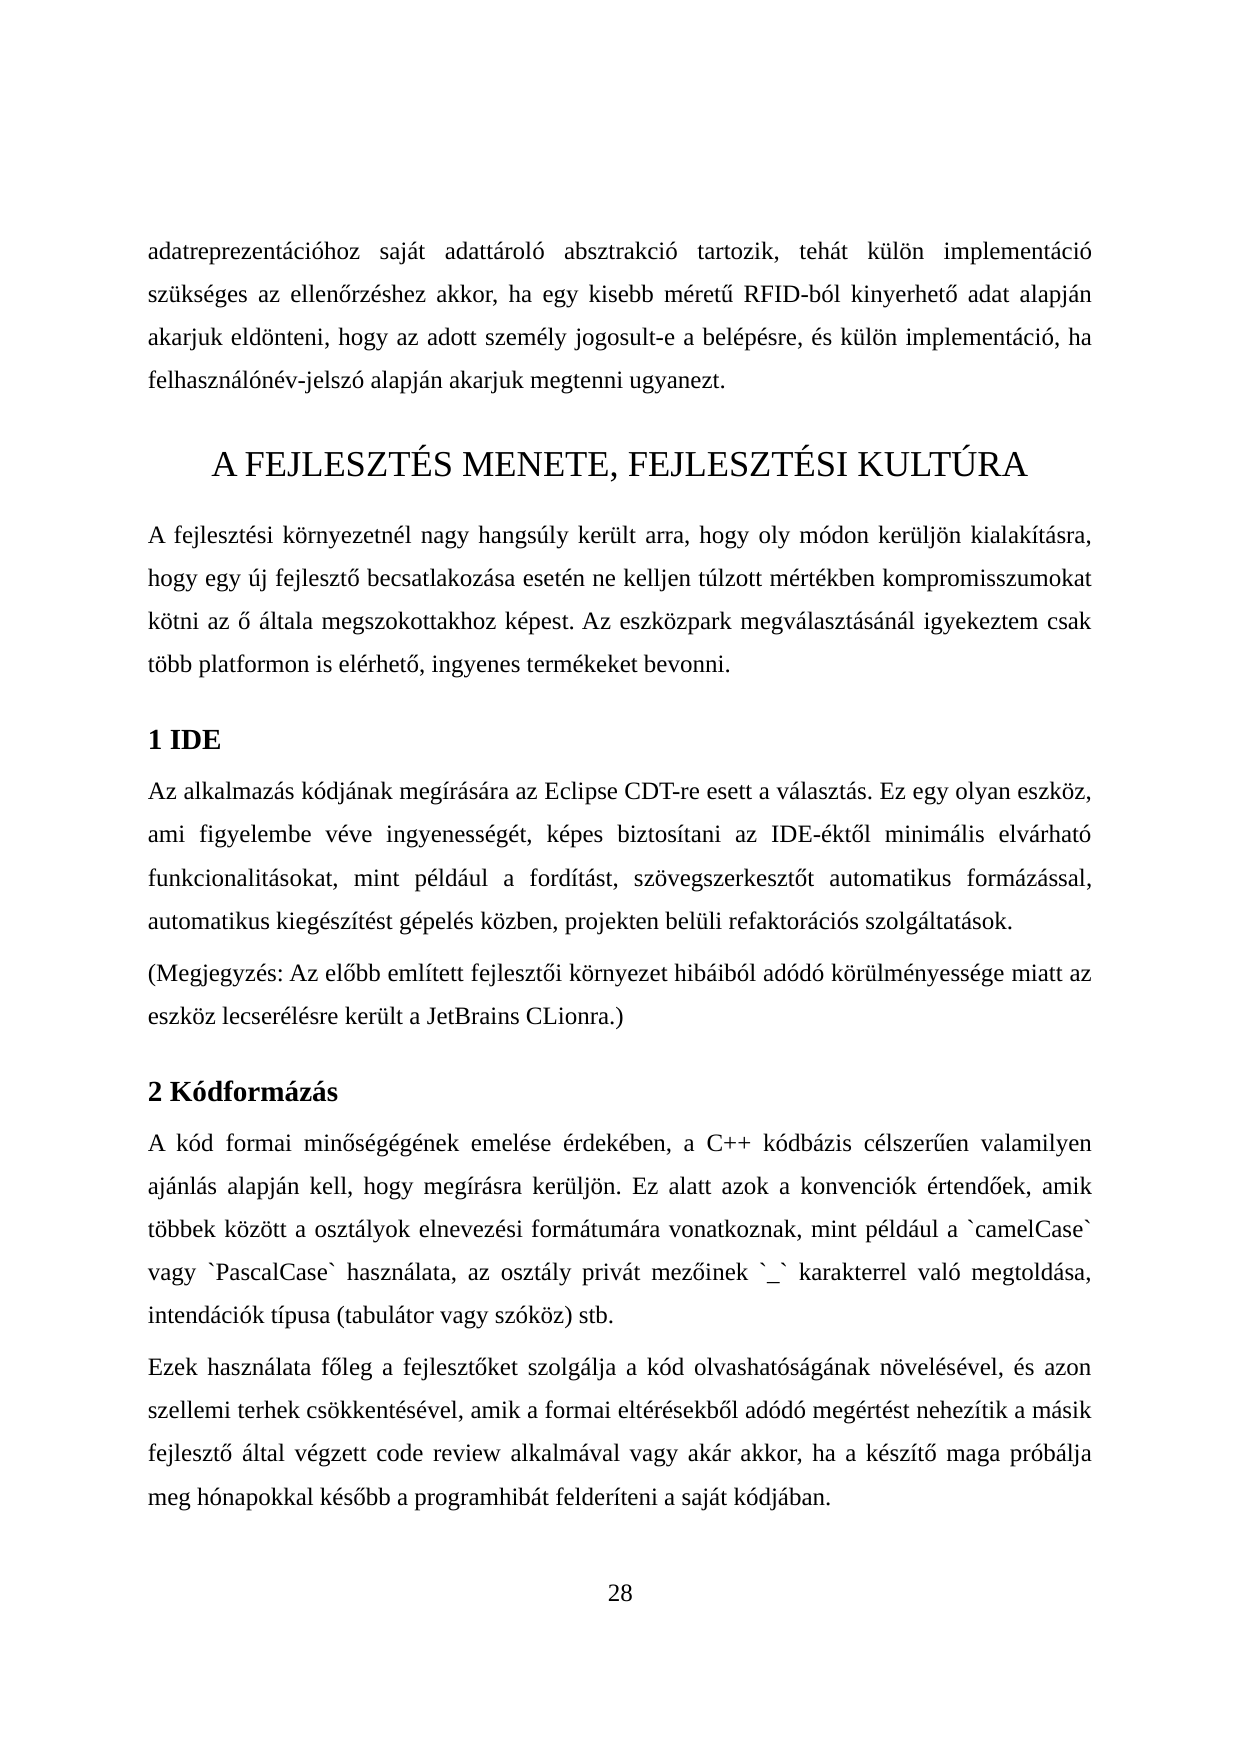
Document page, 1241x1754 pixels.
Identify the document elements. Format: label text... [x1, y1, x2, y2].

text Az alkalmazás kódjának megírására az Eclipse CDT-re esett a választás. Ez egy olyan eszköz, ami figyelembe véve ingyenességét, képes biztosítani az IDE-éktől minimális elvárható funkcionalitásokat, mint például a fordítást, szövegszerkesztőt automatikus formázással, automatikus kiegészítést gépelés közben, projekten belüli refaktorációs szolgáltatások. [148, 776, 1093, 934]
text A kód formai minőségégének emelése érdekében, a C++ kódbázis célszerűen valamilyen ajánlás alapján kell, hogy megírásra kerüljön. Ez alatt azok a konvenciók értendőek, amik többek között a osztályok elnevezési formátumára vonatkoznak, mint például a `camelCase` vagy `PascalCase` használata, az osztály privát mezőinek `_` karakterrel való megtoldása, intendációk típusa (tabulátor vagy szóköz) stb. [148, 1128, 1093, 1329]
text (Megjegyzés: Az előbb említett fejlesztői környezet hibáiból adódó körülményessége miatt az eszköz lecserélésre került a JetBrains CLionra.) [148, 958, 1093, 1029]
subtitle A FEJLESZTÉS MENETE, FEJLESZTÉSI KULTÚRA [148, 443, 1093, 484]
text adatreprezentációhoz saját adattároló absztrakció tartozik, tehát külön implementáció szükséges az ellenőrzéshez akkor, ha egy kisebb méretű RFID-ból kinyerhető adat alapján akarjuk eldönteni, hogy az adott személy jogosult-e a belépésre, és külön implementáció, ha felhasználónév-jelszó alapján akarjuk megtenni ugyanezt. [148, 236, 1093, 394]
subtitle Kódformázás [148, 1074, 1093, 1107]
subtitle IDE [148, 722, 1093, 756]
text Ezek használata főleg a fejlesztőket szolgálja a kód olvashatóságának növelésével, és azon szellemi terhek csökkentésével, amik a formai eltérésekből adódó megértést nehezítik a másik fejlesztő által végzett code review alkalmával vagy akár akkor, ha a készítő maga próbálja meg hónapokkal később a programhibát felderíteni a saját kódjában. [148, 1352, 1093, 1510]
text A fejlesztési környezetnél nagy hangsúly került arra, hogy oly módon kerüljön kialakításra, hogy egy új fejlesztő becsatlakozása esetén ne kelljen túlzott mértékben kompromisszumokat kötni az ő általa megszokottakhoz képest. Az eszközpark megválasztásánál igyekeztem csak több platformon is elérhető, ingyenes termékeket bevonni. [148, 520, 1093, 678]
